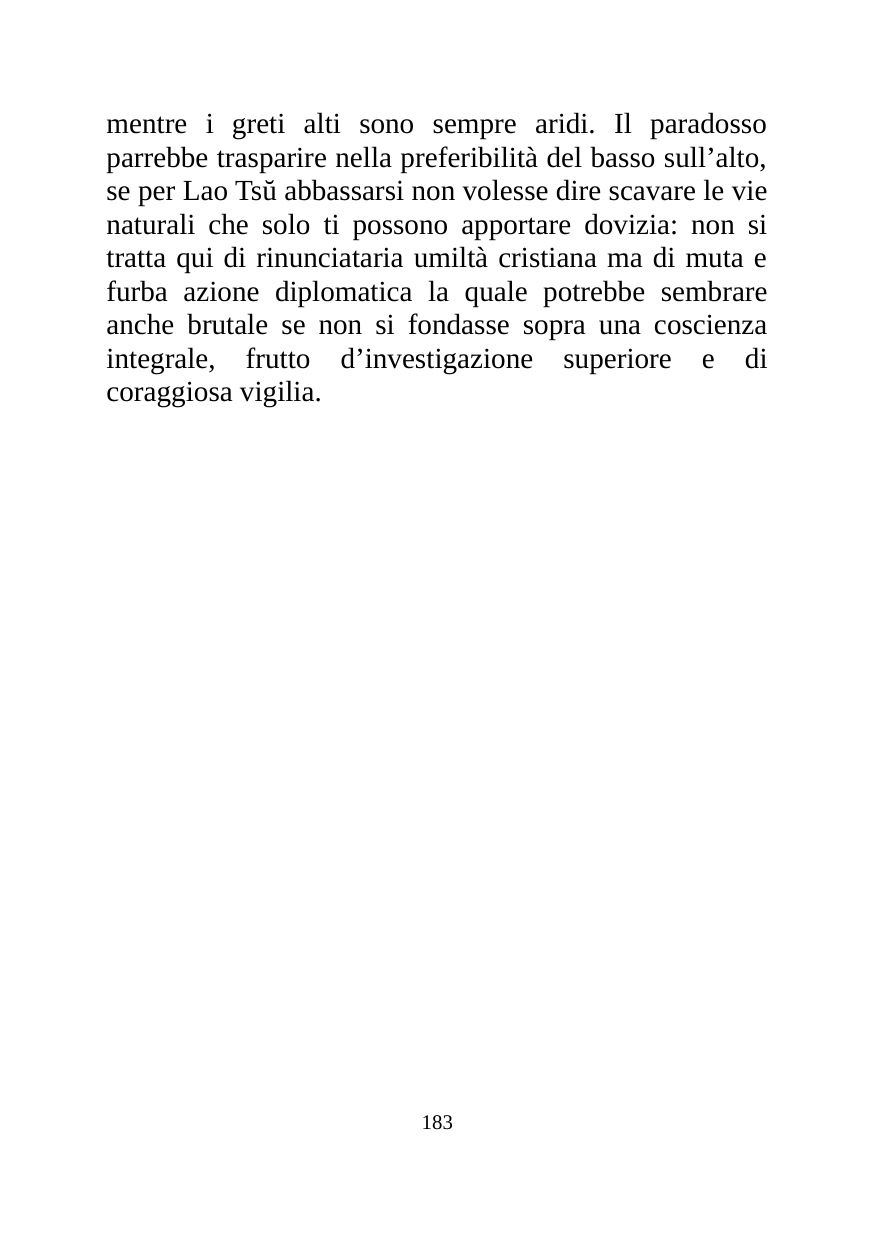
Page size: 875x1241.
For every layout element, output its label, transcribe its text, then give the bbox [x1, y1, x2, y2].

text mentre i greti alti sono sempre aridi. Il paradosso parrebbe trasparire nella preferibilità del basso sull’alto, se per Lao Tsŭ abbassarsi non volesse dire scavare le vie naturali che solo ti possono apportare dovizia: non si tratta qui di rinunciataria umiltà cristiana ma di muta e furba azione diplomatica la quale potrebbe sembrare anche brutale se non si fondasse sopra una coscienza integrale, frutto d’investigazione superiore e di coraggiosa vigilia. [106, 106, 768, 408]
